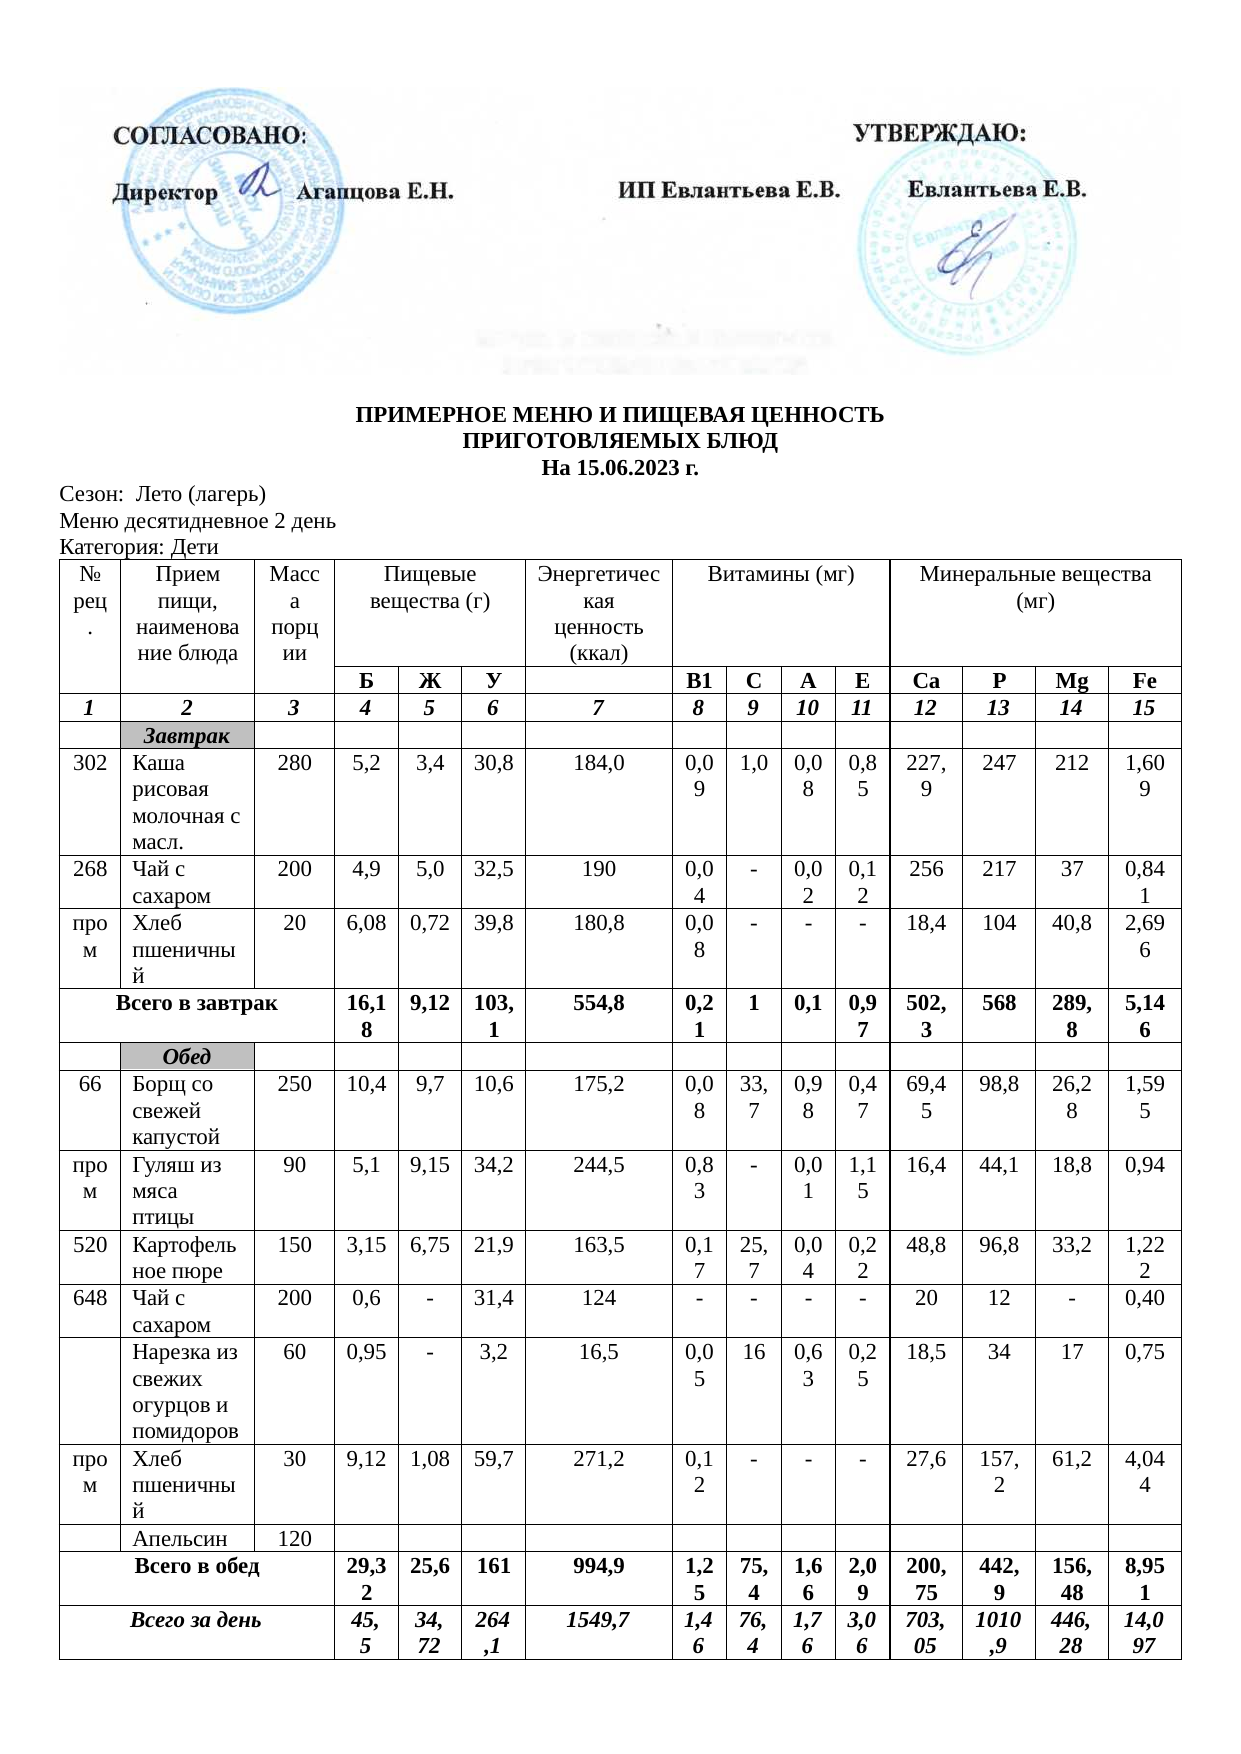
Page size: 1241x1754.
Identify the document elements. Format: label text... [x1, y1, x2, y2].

table_cell [335, 722, 398, 748]
table_cell [462, 1525, 525, 1551]
table_cell 0,08 [673, 909, 726, 988]
table_cell 1549,7 [526, 1606, 672, 1659]
table_header Прием пищи, наименование блюда [121, 560, 254, 693]
table_cell 200 [255, 1285, 334, 1337]
table_cell 9,15 [399, 1151, 461, 1230]
table_cell 33,7 [727, 1071, 781, 1149]
table_cell 4,9 [335, 856, 398, 908]
table_cell 212 [1036, 749, 1108, 854]
table_cell - [782, 1285, 835, 1337]
table_cell 0,94 [1109, 1151, 1181, 1230]
table_cell 5,1 [335, 1151, 398, 1230]
table_cell [60, 1338, 120, 1444]
table_cell 217 [963, 856, 1035, 908]
table_cell 1,66 [782, 1552, 835, 1605]
table_cell [399, 1043, 461, 1069]
table_cell 0,98 [782, 1071, 835, 1149]
table_cell 175,2 [526, 1071, 672, 1149]
table_cell 25,6 [399, 1552, 461, 1605]
table_cell [963, 1525, 1035, 1551]
table_cell 25,7 [727, 1231, 781, 1283]
table_cell 446,28 [1036, 1606, 1108, 1659]
table_cell 20 [891, 1285, 962, 1337]
table_cell 13 [963, 694, 1035, 721]
table_cell 0,25 [836, 1338, 889, 1444]
text ПРИМЕРНОЕ МЕНЮ И ПИЩЕВАЯ ЦЕННОСТЬ [59, 401, 1181, 428]
table_cell 6,08 [335, 909, 398, 988]
table_cell 3,15 [335, 1231, 398, 1283]
table_cell А [782, 667, 835, 693]
table_cell 3,4 [399, 749, 461, 854]
table_cell 18,4 [891, 909, 962, 988]
table_cell Хлеб пшеничный [121, 1445, 254, 1524]
table_cell Чай с сахаром [121, 856, 254, 908]
table_cell 1 [60, 694, 120, 721]
table_cell 14 [1036, 694, 1108, 721]
table_cell 1,76 [782, 1606, 835, 1659]
table_cell - [673, 1285, 726, 1337]
table_cell [526, 1525, 672, 1551]
table_cell - [836, 1445, 889, 1524]
table_cell 244,5 [526, 1151, 672, 1230]
table_cell 0,08 [673, 1071, 726, 1149]
table_cell 18,5 [891, 1338, 962, 1444]
table_header Пищевые вещества (г) [335, 560, 525, 666]
table_cell [462, 722, 525, 748]
table_cell [255, 722, 334, 748]
table_cell 5 [399, 694, 461, 721]
table_cell 1010,9 [963, 1606, 1035, 1659]
table_cell Борщ со свежей капустой [121, 1071, 254, 1149]
table_cell Завтрак [121, 722, 254, 748]
table_cell 0,95 [335, 1338, 398, 1444]
table_cell 442,9 [963, 1552, 1035, 1605]
table_cell Нарезка из свежих огурцов и помидоров [121, 1338, 254, 1444]
table_cell [782, 722, 835, 748]
table_cell [462, 1043, 525, 1069]
table_cell 289,8 [1036, 989, 1108, 1042]
table_cell 161 [462, 1552, 525, 1605]
table_cell пром [60, 1445, 120, 1524]
table_cell - [836, 1285, 889, 1337]
table_cell 0,85 [836, 749, 889, 854]
table_cell 9,7 [399, 1071, 461, 1149]
table_cell 1,222 [1109, 1231, 1181, 1283]
table_cell 37 [1036, 856, 1108, 908]
table_cell 0,83 [673, 1151, 726, 1230]
table_cell [782, 1525, 835, 1551]
table_cell Чай с сахаром [121, 1285, 254, 1337]
table_cell 69,45 [891, 1071, 962, 1149]
table_cell 0,04 [782, 1231, 835, 1283]
table_cell 12 [963, 1285, 1035, 1337]
table_cell - [1036, 1285, 1108, 1337]
table_cell [963, 1043, 1035, 1069]
table_cell 40,8 [1036, 909, 1108, 988]
table_cell 1,15 [836, 1151, 889, 1230]
table_cell 75,4 [727, 1552, 781, 1605]
table_cell 0,02 [782, 856, 835, 908]
table_cell [1036, 1043, 1108, 1069]
table_cell пром [60, 909, 120, 988]
table_cell 31,4 [462, 1285, 525, 1337]
table_cell 2 [121, 694, 254, 721]
text На 15.06.2023 г. [59, 454, 1181, 480]
table_cell Ж [399, 667, 461, 693]
table_cell 9,12 [335, 1445, 398, 1524]
text ПРИГОТОВЛЯЕМЫХ БЛЮД [59, 428, 1181, 454]
table_cell 227,9 [891, 749, 962, 854]
table_cell 520 [60, 1231, 120, 1283]
table_cell Обед [121, 1043, 254, 1069]
table_cell 0,05 [673, 1338, 726, 1444]
table_cell 34,2 [462, 1151, 525, 1230]
table_cell 5,0 [399, 856, 461, 908]
table_cell [335, 1525, 398, 1551]
table_cell 247 [963, 749, 1035, 854]
table_cell 17 [1036, 1338, 1108, 1444]
table_cell 11 [836, 694, 889, 721]
table_cell 48,8 [891, 1231, 962, 1283]
table_cell [335, 1043, 398, 1069]
table_cell 14,097 [1109, 1606, 1181, 1659]
table_cell 502,3 [891, 989, 962, 1042]
text Сезон: Лето (лагерь) [59, 480, 1181, 507]
table_cell Апельсин [121, 1525, 254, 1551]
table_cell - [399, 1338, 461, 1444]
table_cell 33,2 [1036, 1231, 1108, 1283]
table_cell 0,12 [836, 856, 889, 908]
table_cell 271,2 [526, 1445, 672, 1524]
table_cell [673, 1525, 726, 1551]
table_cell 1,25 [673, 1552, 726, 1605]
table_cell [1036, 1525, 1108, 1551]
table_cell 60 [255, 1338, 334, 1444]
table_cell 3 [255, 694, 334, 721]
table_cell 16,4 [891, 1151, 962, 1230]
table_cell 264,1 [462, 1606, 525, 1659]
table_cell 124 [526, 1285, 672, 1337]
table_cell [891, 1043, 962, 1069]
table_cell 4 [335, 694, 398, 721]
table_cell 1,609 [1109, 749, 1181, 854]
text Меню десятидневное 2 день [59, 507, 1181, 533]
table_cell [673, 722, 726, 748]
table_cell 3,2 [462, 1338, 525, 1444]
table_cell 180,8 [526, 909, 672, 988]
table_cell 5,146 [1109, 989, 1181, 1042]
table_cell В1 [673, 667, 726, 693]
table_cell 9,12 [399, 989, 461, 1042]
table_cell 0,40 [1109, 1285, 1181, 1337]
table_header Масса порции [255, 560, 334, 693]
table_cell [727, 722, 781, 748]
table_cell 120 [255, 1525, 334, 1551]
table_cell [526, 1043, 672, 1069]
table_cell 302 [60, 749, 120, 854]
table_cell 150 [255, 1231, 334, 1283]
table_cell 0,75 [1109, 1338, 1181, 1444]
table_cell 0,6 [335, 1285, 398, 1337]
table_cell 15 [1109, 694, 1181, 721]
table_cell 18,8 [1036, 1151, 1108, 1230]
table_cell 0,08 [782, 749, 835, 854]
table_cell [399, 1525, 461, 1551]
table_cell [673, 1043, 726, 1069]
table_cell - [727, 1285, 781, 1337]
table_cell [836, 722, 889, 748]
table_cell Всего в обед [60, 1552, 334, 1605]
table_cell 96,8 [963, 1231, 1035, 1283]
table_cell С [727, 667, 781, 693]
table_cell 554,8 [526, 989, 672, 1042]
table_cell - [727, 856, 781, 908]
table_cell 200 [255, 856, 334, 908]
table_cell 30 [255, 1445, 334, 1524]
table_cell 98,8 [963, 1071, 1035, 1149]
table_cell 66 [60, 1071, 120, 1149]
table_cell 0,97 [836, 989, 889, 1042]
table_cell 61,2 [1036, 1445, 1108, 1524]
table_cell 0,04 [673, 856, 726, 908]
table_cell [60, 1525, 120, 1551]
table_cell 44,1 [963, 1151, 1035, 1230]
table_cell 8 [673, 694, 726, 721]
table_cell пром [60, 1151, 120, 1230]
table_cell 16,18 [335, 989, 398, 1042]
table_cell [1109, 1525, 1181, 1551]
table_cell [836, 1525, 889, 1551]
table_cell 34,72 [399, 1606, 461, 1659]
table_cell - [782, 909, 835, 988]
table_cell [891, 1525, 962, 1551]
table_cell 90 [255, 1151, 334, 1230]
table_header Минеральные вещества (мг) [891, 560, 1181, 666]
table_cell [963, 722, 1035, 748]
table_header Энергетическая ценность (ккал) [526, 560, 672, 666]
table_cell 0,72 [399, 909, 461, 988]
text Категория: Дети [59, 533, 1181, 559]
table_cell 9 [727, 694, 781, 721]
table_cell [60, 722, 120, 748]
table_cell 163,5 [526, 1231, 672, 1283]
table_cell [60, 1043, 120, 1069]
table_cell У [462, 667, 525, 693]
table_cell P [963, 667, 1035, 693]
table_cell Fe [1109, 667, 1181, 693]
table_cell [891, 722, 962, 748]
table_cell 4,044 [1109, 1445, 1181, 1524]
table_cell 1,0 [727, 749, 781, 854]
table_cell [255, 1043, 334, 1069]
table_cell [1109, 722, 1181, 748]
table_cell 27,6 [891, 1445, 962, 1524]
table_cell Б [335, 667, 398, 693]
table_cell 0,1 [782, 989, 835, 1042]
table_cell [727, 1043, 781, 1069]
table_cell 12 [891, 694, 962, 721]
table_cell 21,9 [462, 1231, 525, 1283]
table_cell 10 [782, 694, 835, 721]
table_cell 3,06 [836, 1606, 889, 1659]
table_cell Всего за день [60, 1606, 334, 1659]
table_cell Mg [1036, 667, 1108, 693]
table_cell 0,47 [836, 1071, 889, 1149]
table_cell 1,595 [1109, 1071, 1181, 1149]
table_cell - [727, 1151, 781, 1230]
table_cell 994,9 [526, 1552, 672, 1605]
table_cell Картофельное пюре [121, 1231, 254, 1283]
table_cell 190 [526, 856, 672, 908]
table_cell [727, 1525, 781, 1551]
table_cell [399, 722, 461, 748]
table_cell 45,5 [335, 1606, 398, 1659]
table_cell 16 [727, 1338, 781, 1444]
table_cell 30,8 [462, 749, 525, 854]
table_cell [526, 722, 672, 748]
table_cell [782, 1043, 835, 1069]
table_cell [526, 667, 672, 693]
table_cell 0,09 [673, 749, 726, 854]
table_cell 26,28 [1036, 1071, 1108, 1149]
table_cell 268 [60, 856, 120, 908]
table_cell 568 [963, 989, 1035, 1042]
table_cell 103,1 [462, 989, 525, 1042]
table_cell 0,17 [673, 1231, 726, 1283]
table_cell 2,09 [836, 1552, 889, 1605]
table_cell - [782, 1445, 835, 1524]
table_cell - [727, 909, 781, 988]
table_cell 34 [963, 1338, 1035, 1444]
table_header Витамины (мг) [673, 560, 889, 666]
table_cell 76,4 [727, 1606, 781, 1659]
table_cell 8,951 [1109, 1552, 1181, 1605]
table_cell 1 [727, 989, 781, 1042]
table_cell 16,5 [526, 1338, 672, 1444]
table_cell 200,75 [891, 1552, 962, 1605]
table_cell 10,4 [335, 1071, 398, 1149]
table_cell Е [836, 667, 889, 693]
table_cell Гуляш из мяса птицы [121, 1151, 254, 1230]
table_cell 703,05 [891, 1606, 962, 1659]
table_cell 20 [255, 909, 334, 988]
table_cell 250 [255, 1071, 334, 1149]
table_cell 6,75 [399, 1231, 461, 1283]
table_cell 184,0 [526, 749, 672, 854]
table_cell 1,46 [673, 1606, 726, 1659]
table_cell 648 [60, 1285, 120, 1337]
table_cell 104 [963, 909, 1035, 988]
table_cell 157,2 [963, 1445, 1035, 1524]
table_cell [836, 1043, 889, 1069]
table_cell Ca [891, 667, 962, 693]
table_cell - [399, 1285, 461, 1337]
table_cell 0,22 [836, 1231, 889, 1283]
table_header № рец. [60, 560, 120, 693]
table_cell 156,48 [1036, 1552, 1108, 1605]
table_cell 5,2 [335, 749, 398, 854]
table_cell 39,8 [462, 909, 525, 988]
table_cell 0,01 [782, 1151, 835, 1230]
table_cell 7 [526, 694, 672, 721]
table_cell 256 [891, 856, 962, 908]
table_cell 0,21 [673, 989, 726, 1042]
table_cell [1109, 1043, 1181, 1069]
table_cell 6 [462, 694, 525, 721]
table_cell 10,6 [462, 1071, 525, 1149]
table_cell 59,7 [462, 1445, 525, 1524]
table_cell [1036, 722, 1108, 748]
table_cell Всего в завтрак [60, 989, 334, 1042]
table_cell 280 [255, 749, 334, 854]
table_cell 32,5 [462, 856, 525, 908]
table_cell - [836, 909, 889, 988]
table_cell 0,12 [673, 1445, 726, 1524]
table_cell - [727, 1445, 781, 1524]
table_cell 0,63 [782, 1338, 835, 1444]
table_cell 29,32 [335, 1552, 398, 1605]
table_cell 0,841 [1109, 856, 1181, 908]
table_cell Каша рисовая молочная с масл. [121, 749, 254, 854]
table_cell 2,696 [1109, 909, 1181, 988]
table_cell 1,08 [399, 1445, 461, 1524]
table_cell Хлеб пшеничный [121, 909, 254, 988]
